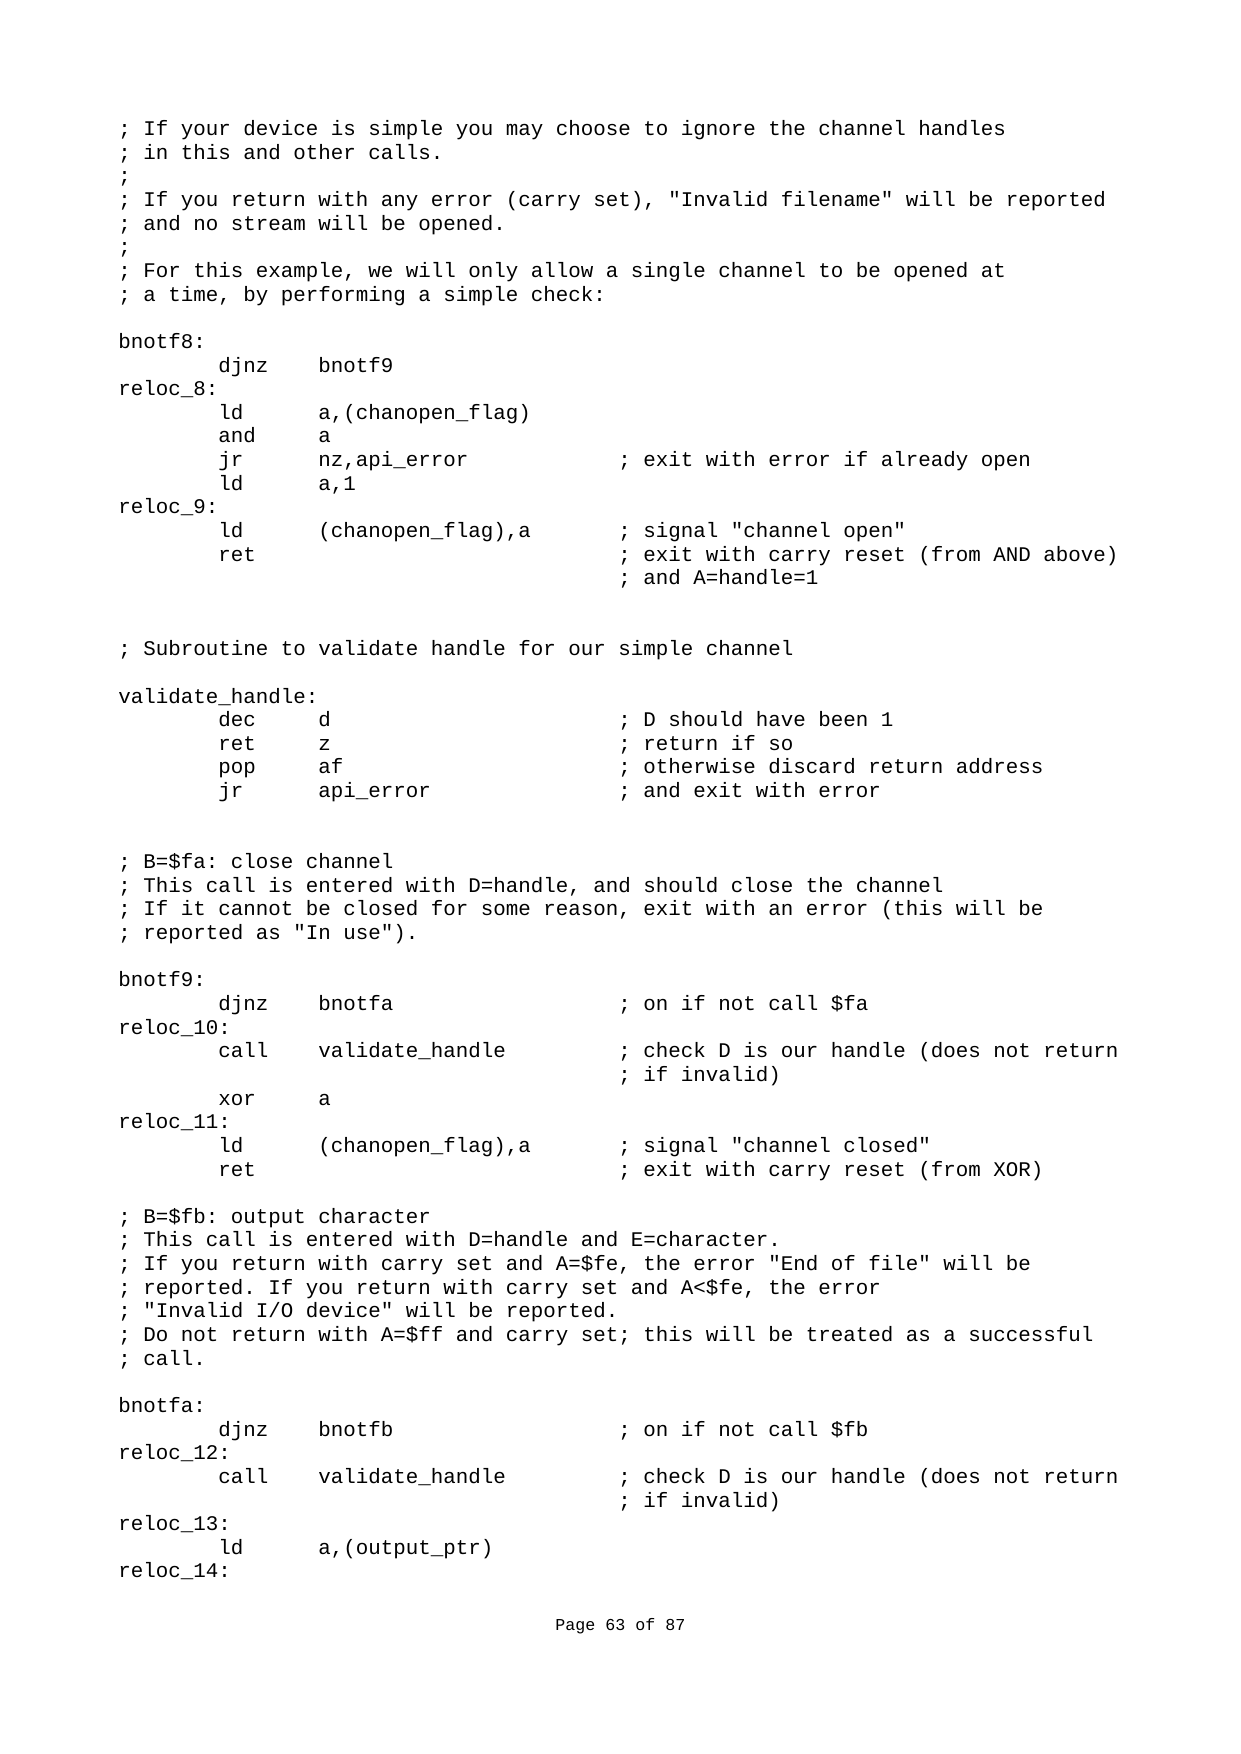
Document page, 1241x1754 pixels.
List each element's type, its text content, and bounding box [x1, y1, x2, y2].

text ; For this example, we will only allow a single channel to be opened at [118, 260, 1122, 284]
text ; If you return with any error (carry set), "Invalid filename" will be reported [118, 189, 1122, 213]
text ; If your device is simple you may choose to ignore the channel handles [118, 118, 1122, 142]
text reloc_8: [118, 378, 1122, 402]
text ret ; exit with carry reset (from AND above) [118, 544, 1122, 567]
text bnotf9: [118, 969, 1122, 993]
text reloc_13: [118, 1513, 1122, 1537]
text dec d ; D should have been 1 [118, 709, 1122, 733]
text call validate_handle ; check D is our handle (does not return [118, 1466, 1122, 1489]
text ret z ; return if so [118, 733, 1122, 757]
text call validate_handle ; check D is our handle (does not return [118, 1040, 1122, 1064]
text bnotfa: [118, 1395, 1122, 1419]
text xor a [118, 1088, 1122, 1111]
text reloc_10: [118, 1017, 1122, 1040]
text ; reported as "In use"). [118, 922, 1122, 946]
text ; [118, 236, 1122, 260]
text reloc_11: [118, 1111, 1122, 1135]
text jr api_error ; and exit with error [118, 780, 1122, 804]
text ; This call is entered with D=handle, and should close the channel [118, 875, 1122, 898]
text ld a,1 [118, 473, 1122, 496]
text jr nz,api_error ; exit with error if already open [118, 449, 1122, 473]
text ; and no stream will be opened. [118, 213, 1122, 236]
text ld (chanopen_flag),a ; signal "channel closed" [118, 1135, 1122, 1158]
text ; if invalid) [118, 1064, 1122, 1088]
text djnz bnotf9 [118, 354, 1122, 378]
text ; If it cannot be closed for some reason, exit with an error (this will be [118, 898, 1122, 922]
text djnz bnotfa ; on if not call $fa [118, 993, 1122, 1017]
text ; If you return with carry set and A=$fe, the error "End of file" will be [118, 1253, 1122, 1277]
text ; This call is entered with D=handle and E=character. [118, 1229, 1122, 1253]
text ; "Invalid I/O device" will be reported. [118, 1300, 1122, 1324]
text ; [118, 165, 1122, 189]
text validate_handle: [118, 686, 1122, 709]
text ; in this and other calls. [118, 142, 1122, 165]
text ; and A=handle=1 [118, 567, 1122, 591]
text and a [118, 426, 1122, 449]
text ret ; exit with carry reset (from XOR) [118, 1158, 1122, 1182]
text reloc_12: [118, 1442, 1122, 1466]
text ; Subroutine to validate handle for our simple channel [118, 638, 1122, 662]
text ; call. [118, 1348, 1122, 1371]
text bnotf8: [118, 331, 1122, 354]
text djnz bnotfb ; on if not call $fb [118, 1419, 1122, 1442]
text reloc_9: [118, 496, 1122, 520]
text ; B=$fb: output character [118, 1206, 1122, 1229]
text ; Do not return with A=$ff and carry set; this will be treated as a successful [118, 1324, 1122, 1348]
text ; a time, by performing a simple check: [118, 284, 1122, 307]
text ; if invalid) [118, 1489, 1122, 1513]
text ld a,(output_ptr) [118, 1537, 1122, 1561]
text pop af ; otherwise discard return address [118, 757, 1122, 780]
text ; B=$fa: close channel [118, 851, 1122, 875]
text ; reported. If you return with carry set and A<$fe, the error [118, 1277, 1122, 1300]
text ld (chanopen_flag),a ; signal "channel open" [118, 520, 1122, 544]
text ld a,(chanopen_flag) [118, 402, 1122, 426]
text reloc_14: [118, 1561, 1122, 1584]
